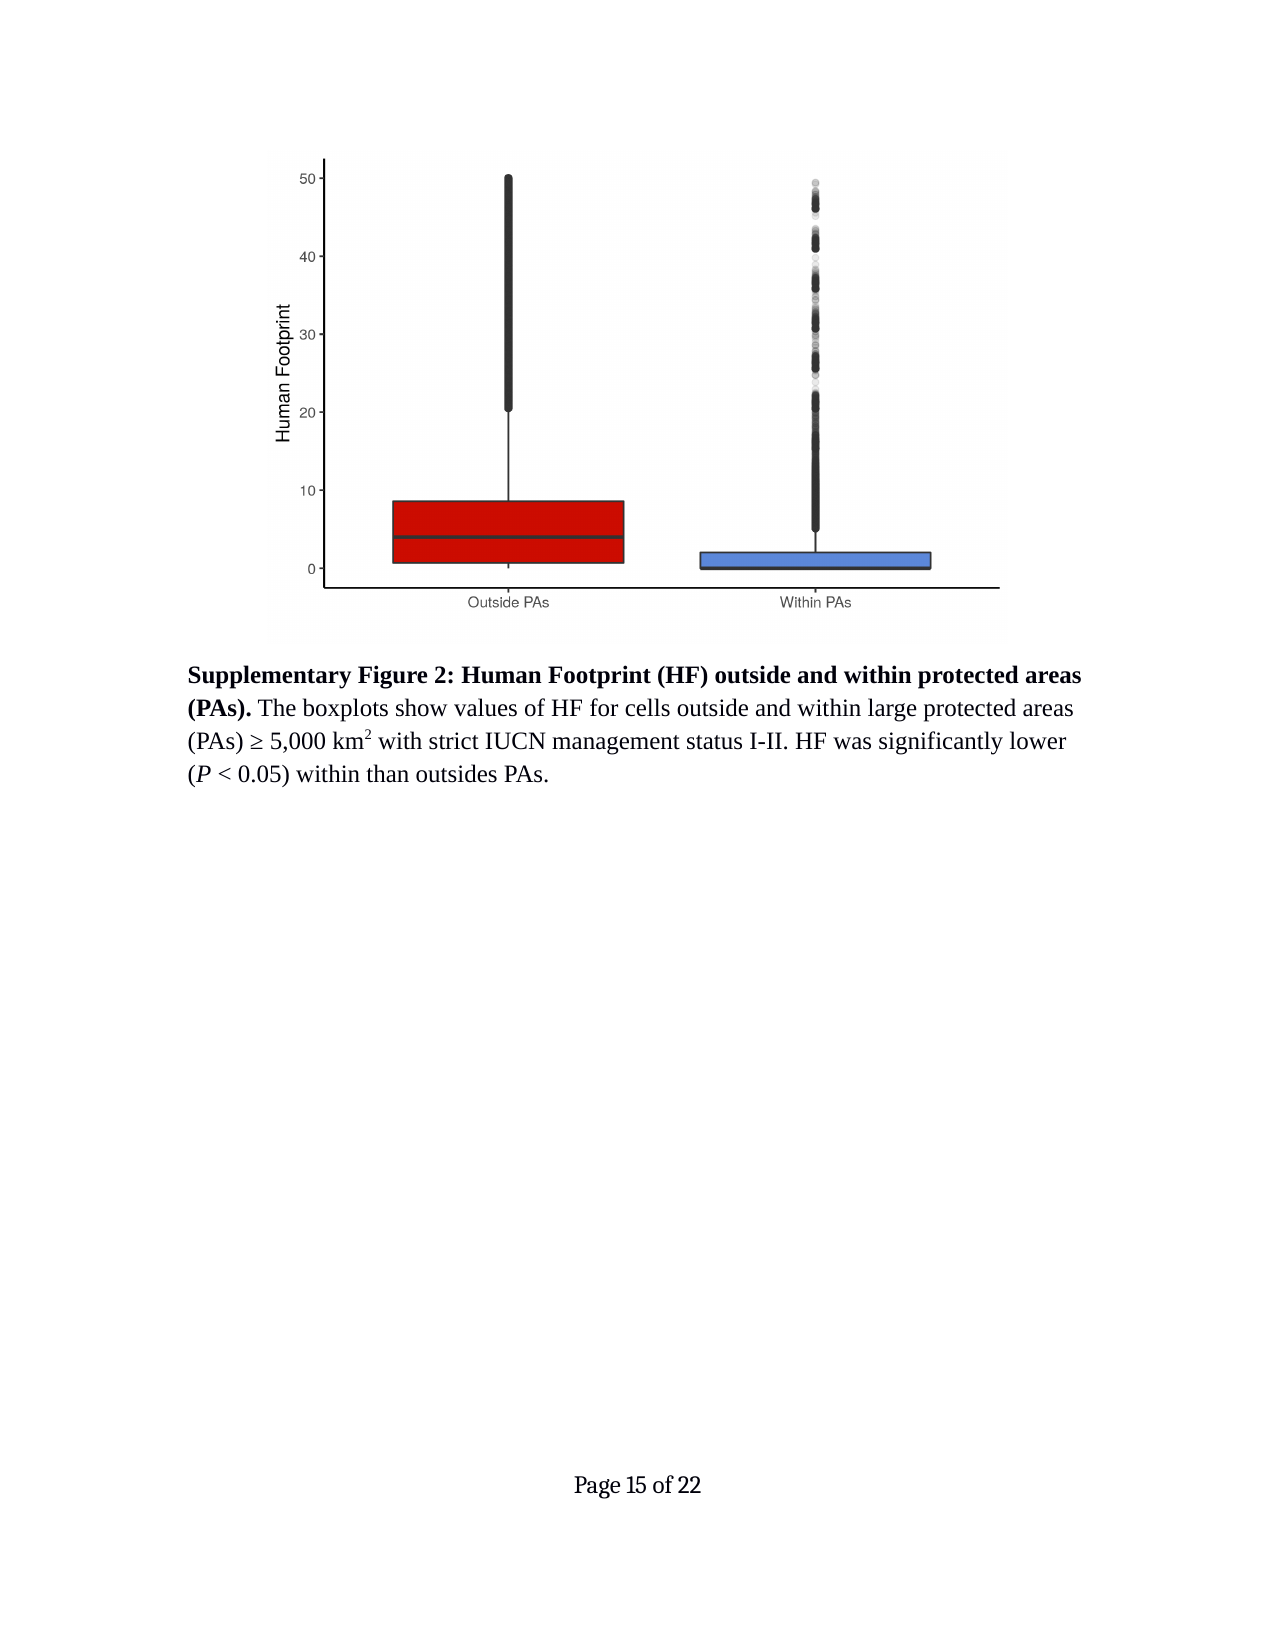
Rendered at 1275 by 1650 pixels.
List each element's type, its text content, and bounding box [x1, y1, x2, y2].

picture [267, 150, 1009, 644]
text Supplementary Figure 2: Human Footprint (HF) outside and within protected areas (PAs). The boxplots show values of HF for cells outside and within large protected areas (PAs) ≥ 5,000 km2 with strict IUCN management status I-II. HF was significantly lower (P < 0.05) within than outsides PAs. [187, 660, 1087, 788]
